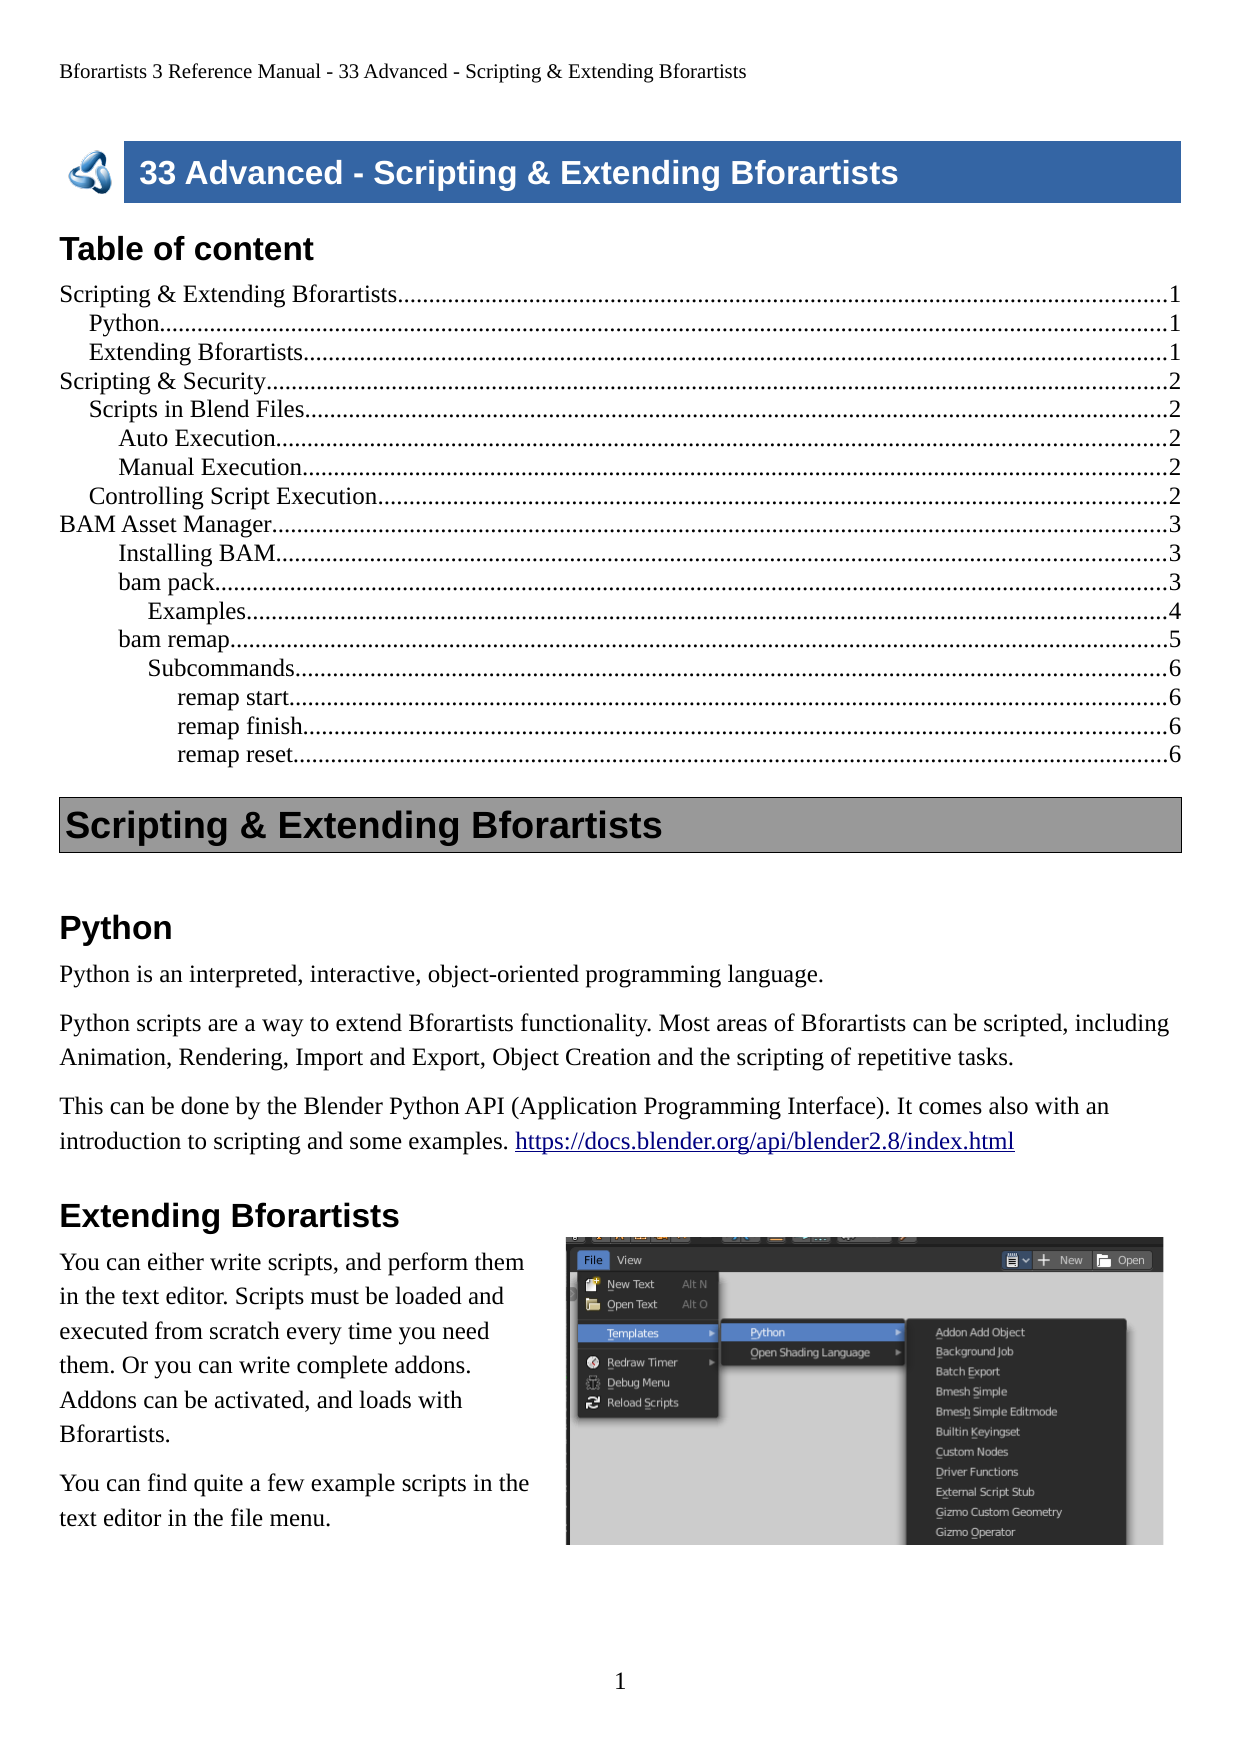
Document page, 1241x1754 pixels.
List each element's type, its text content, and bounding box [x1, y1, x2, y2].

text Examples 4 [147, 596, 1181, 624]
text Python 1 [88, 308, 1181, 337]
text Scripts in Blend Files 2 [88, 394, 1181, 423]
text Scripting & Security 2 [59, 366, 1181, 394]
text remap finish 6 [177, 711, 1181, 739]
text Auto Execution 2 [118, 423, 1181, 452]
table_header [59, 141, 124, 203]
text Python scripts are a way to extend Bforartists functionality. Most areas of Bforartists can be scripted, including Animation, Rendering, Import and Export, Object Creation and the scripting of repetitive tasks. [59, 1008, 1181, 1071]
subtitle Extending Bforartists [59, 1196, 1181, 1234]
text remap start 6 [177, 682, 1181, 711]
table_header 33 Advanced - Scripting & Extending Bforartists [124, 141, 1181, 203]
text This can be done by the Blender Python API (Application Programming Interface). It comes also with an introduction to scripting and some examples. https://docs.blender.org/api/blender2.8/index.html [59, 1091, 1181, 1154]
text bam remap 5 [118, 624, 1181, 653]
text You can find quite a few example scripts in the text editor in the file menu. [59, 1468, 565, 1532]
text You can either write scripts, and perform them in the text editor. Scripts must be loaded and executed from scratch every time you need them. Or you can write complete addons. Addons can be activated, and loads with Bforartists. [59, 1247, 565, 1448]
picture [65, 147, 114, 197]
text Python is an interpreted, interactive, object-oriented programming language. [59, 959, 1181, 987]
subtitle Table of content [59, 228, 1181, 267]
text Installing BAM 3 [118, 538, 1181, 567]
text BAM Asset Manager 3 [59, 509, 1181, 538]
text Subcommands 6 [147, 653, 1181, 682]
table_header Scripting & Extending Bforartists [60, 798, 1181, 852]
picture [565, 1237, 1164, 1545]
text bam pack 3 [118, 567, 1181, 596]
text Controlling Script Execution 2 [88, 481, 1181, 509]
text Scripting & Extending Bforartists 1 [59, 279, 1181, 308]
text remap reset 6 [177, 739, 1181, 768]
text Extending Bforartists 1 [88, 337, 1181, 366]
text Manual Execution 2 [118, 452, 1181, 481]
subtitle Python [59, 908, 1181, 946]
